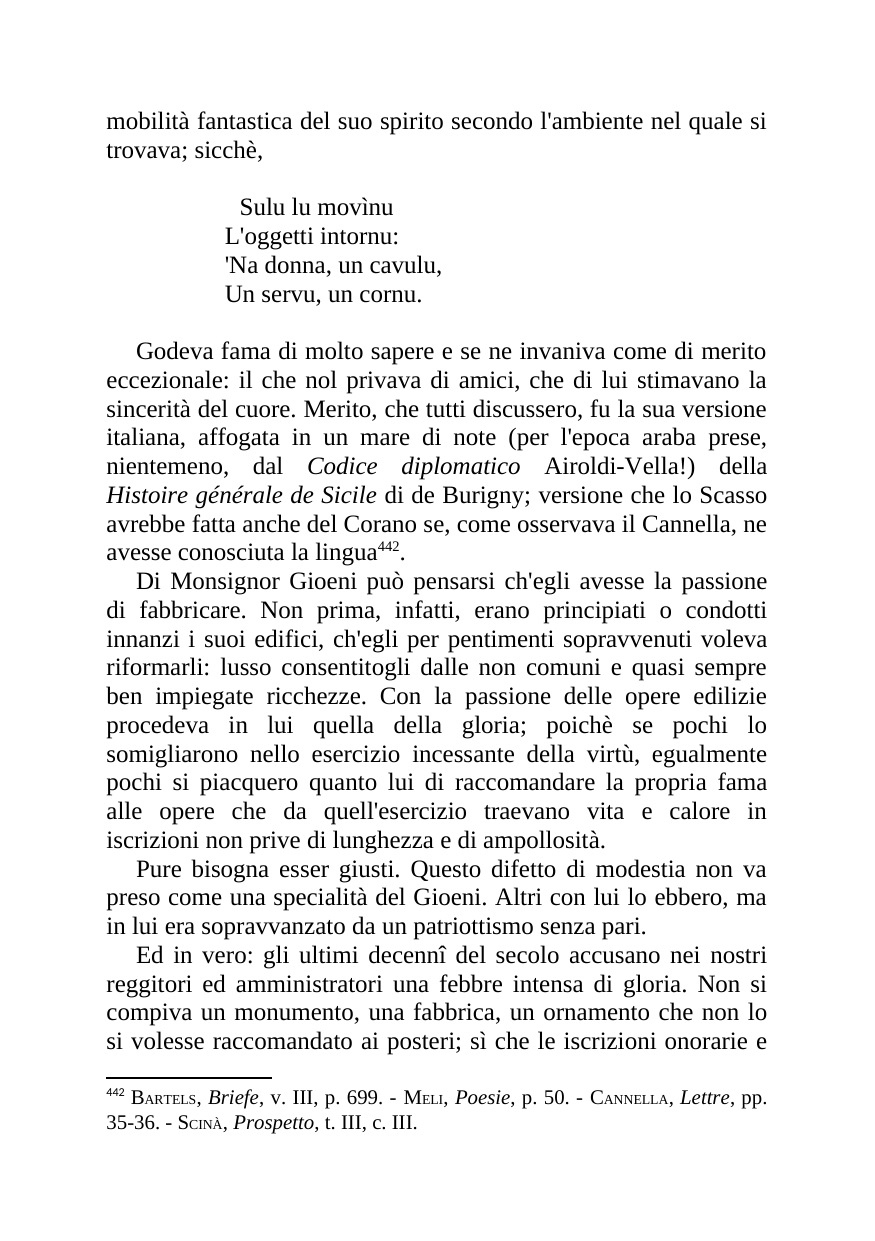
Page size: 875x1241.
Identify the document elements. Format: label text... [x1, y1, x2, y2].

text Ed in vero: gli ultimi decennî del secolo accusano nei nostri reggitori ed amministratori una febbre intensa di gloria. Non si compiva un monumento, una fabbrica, un ornamento che non lo si volesse raccomandato ai posteri; sì che le iscrizioni onorarie e [106, 940, 768, 1055]
text 'Na donna, un cavulu, [195, 250, 768, 279]
text mobilità fantastica del suo spirito secondo l'ambiente nel quale si trovava; sicchè, [106, 106, 768, 164]
text Bartels, Briefe, v. III, p. 699. - Meli, Poesie, p. 50. - Cannella, Lettre, pp. 35-36. - Scinà, Prospetto, t. III, c. III. [106, 1084, 768, 1134]
text Un servu, un cornu. [195, 279, 768, 307]
text Sulu lu movìnu [210, 192, 768, 221]
text Godeva fama di molto sapere e se ne invaniva come di merito eccezionale: il che nol privava di amici, che di lui stimavano la sincerità del cuore. Merito, che tutti discussero, fu la sua versione italiana, affogata in un mare di note (per l'epoca araba prese, nientemeno, dal Codice diplomatico Airoldi-Vella!) della Histoire générale de Sicile di de Burigny; versione che lo Scasso avrebbe fatta anche del Corano se, come osservava il Cannella, ne avesse conosciuta la lingua. [106, 336, 768, 566]
text Di Monsignor Gioeni può pensarsi ch'egli avesse la passione di fabbricare. Non prima, infatti, erano principiati o condotti innanzi i suoi edifici, ch'egli per pentimenti sopravvenuti voleva riformarli: lusso consentitogli dalle non comuni e quasi sempre ben impiegate ricchezze. Con la passione delle opere edilizie procedeva in lui quella della gloria; poichè se pochi lo somigliarono nello esercizio incessante della virtù, egualmente pochi si piacquero quanto lui di raccomandare la propria fama alle opere che da quell'esercizio traevano vita e calore in iscrizioni non prive di lunghezza e di ampollosità. [106, 566, 768, 854]
text Pure bisogna esser giusti. Questo difetto di modestia non va preso come una specialità del Gioeni. Altri con lui lo ebbero, ma in lui era sopravvanzato da un patriottismo senza pari. [106, 854, 768, 940]
text L'oggetti intornu: [195, 221, 768, 250]
